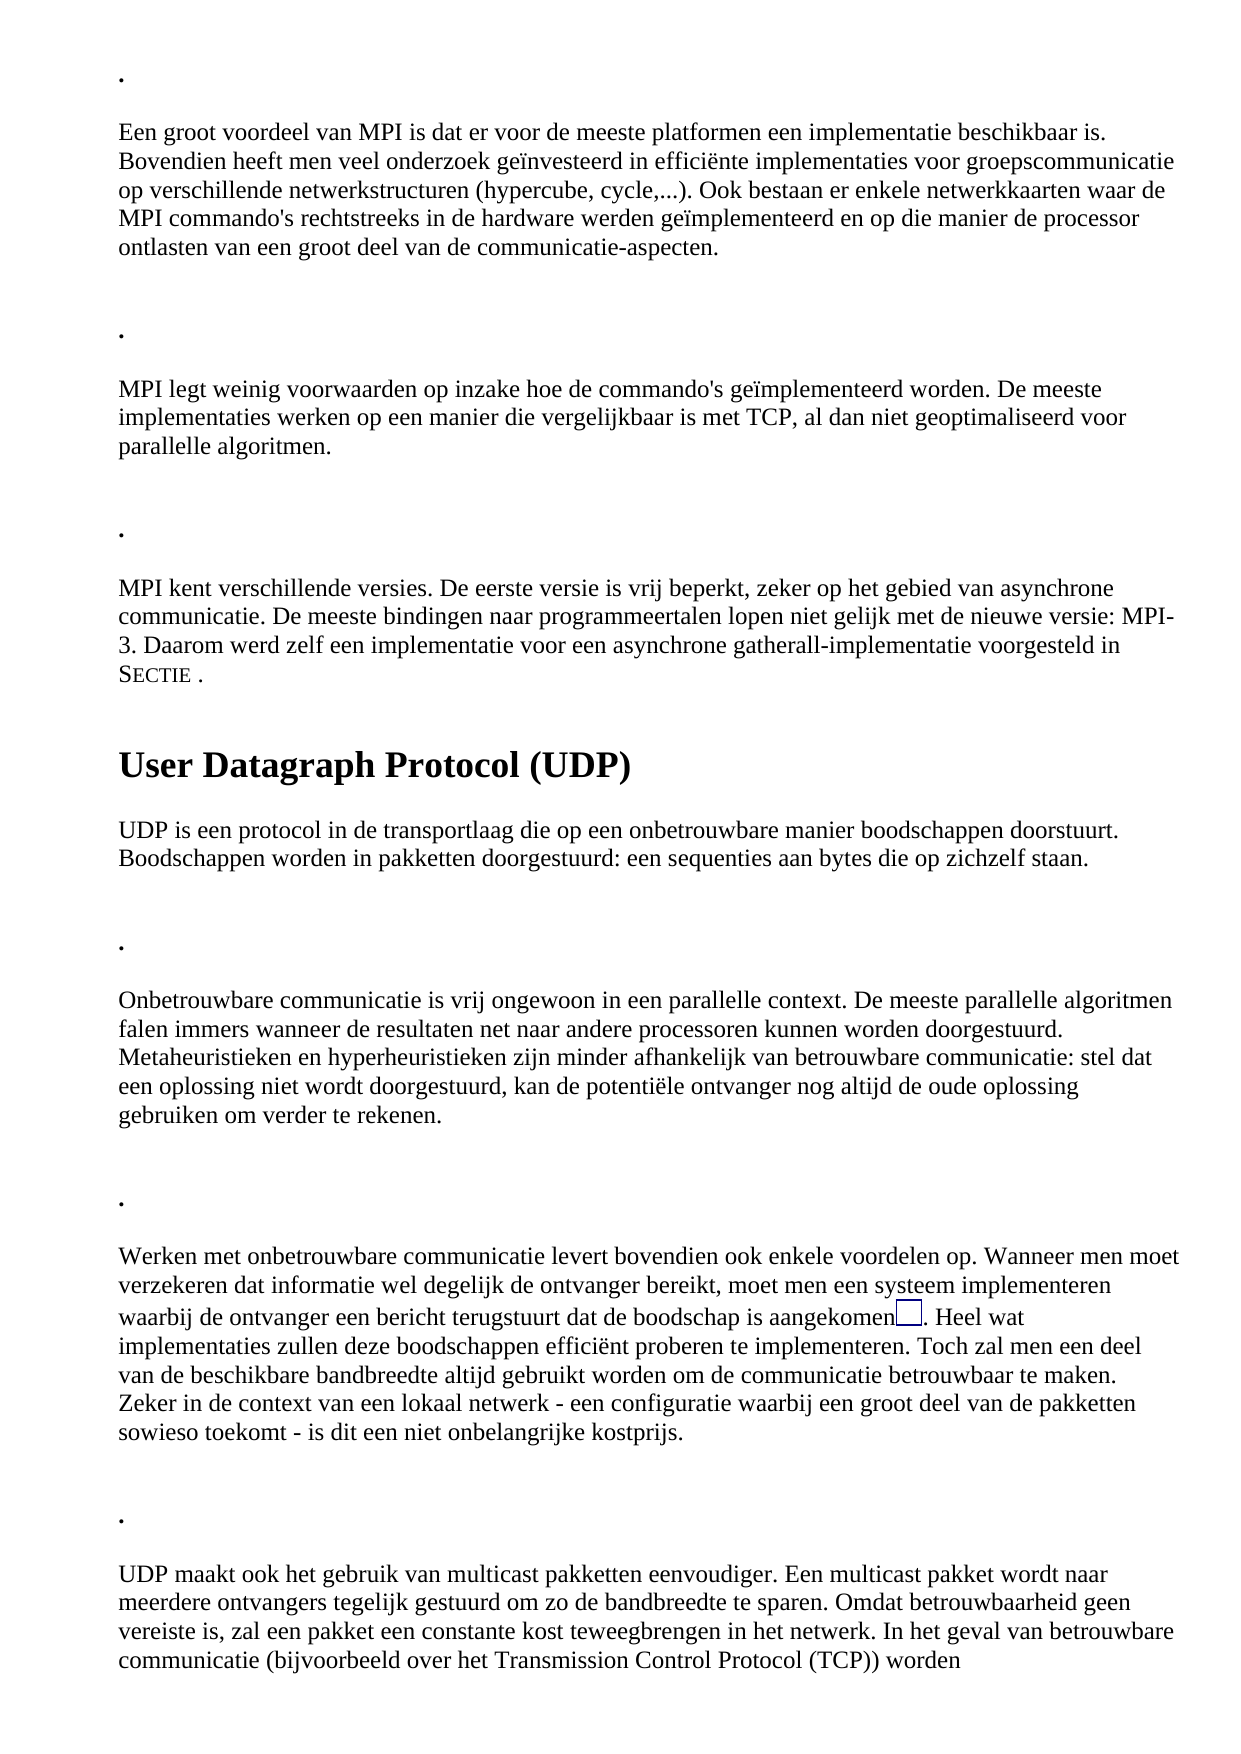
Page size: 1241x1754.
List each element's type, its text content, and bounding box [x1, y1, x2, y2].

subtitle User Datagraph Protocol (UDP) [118, 742, 1181, 785]
text MPI legt weinig voorwaarden op inzake hoe de commando's geïmplementeerd worden. De meeste implementaties werken op een manier die vergelijkbaar is met TCP, al dan niet geoptimaliseerd voor parallelle algoritmen. [118, 374, 1181, 460]
subtitle . [118, 59, 1181, 88]
text UDP is een protocol in de transportlaag die op een onbetrouwbare manier boodschappen doorstuurt. Boodschappen worden in pakketten doorgestuurd: een sequenties aan bytes die op zichzelf staan. [118, 815, 1181, 872]
subtitle . [118, 316, 1181, 344]
text MPI kent verschillende versies. De eerste versie is vrij beperkt, zeker op het gebied van asynchrone communicatie. De meeste bindingen naar programmeertalen lopen niet gelijk met de nieuwe versie: MPI-3. Daarom werd zelf een implementatie voor een asynchrone gatherall-implementatie voorgesteld in SECTIE . [118, 573, 1181, 688]
text Onbetrouwbare communicatie is vrij ongewoon in een parallelle context. De meeste parallelle algoritmen falen immers wanneer de resultaten net naar andere processoren kunnen worden doorgestuurd. Metaheuristieken en hyperheuristieken zijn minder afhankelijk van betrouwbare communicatie: stel dat een oplossing niet wordt doorgestuurd, kan de potentiële ontvanger nog altijd de oude oplossing gebruiken om verder te rekenen. [118, 985, 1181, 1129]
text Werken met onbetrouwbare communicatie levert bovendien ook enkele voordelen op. Wanneer men moet verzekeren dat informatie wel degelijk de ontvanger bereikt, moet men een systeem implementeren waarbij de ontvanger een bericht terugstuurt dat de boodschap is aangekomen. Heel wat implementaties zullen deze boodschappen efficiënt proberen te implementeren. Toch zal men een deel van de beschikbare bandbreedte altijd gebruikt worden om de communicatie betrouwbaar te maken. Zeker in de context van een lokaal netwerk - een configuratie waarbij een groot deel van de pakketten sowieso toekomt - is dit een niet onbelangrijke kostprijs. [118, 1241, 1181, 1446]
subtitle . [118, 514, 1181, 543]
text Een groot voordeel van MPI is dat er voor de meeste platformen een implementatie beschikbaar is. Bovendien heeft men veel onderzoek geïnvesteerd in efficiënte implementaties voor groepscommunicatie op verschillende netwerkstructuren (hypercube, cycle,...). Ook bestaan er enkele netwerkkaarten waar de MPI commando's rechtstreeks in de hardware werden geïmplementeerd en op die manier de processor ontlasten van een groot deel van de communicatie-aspecten. [118, 117, 1181, 261]
subtitle . [118, 1500, 1181, 1529]
subtitle . [118, 1183, 1181, 1212]
subtitle . [118, 927, 1181, 956]
text UDP maakt ook het gebruik van multicast pakketten eenvoudiger. Een multicast pakket wordt naar meerdere ontvangers tegelijk gestuurd om zo de bandbreedte te sparen. Omdat betrouwbaarheid geen vereiste is, zal een pakket een constante kost teweegbrengen in het netwerk. In het geval van betrouwbare communicatie (bijvoorbeeld over het Transmission Control Protocol (TCP)) worden [118, 1559, 1181, 1674]
